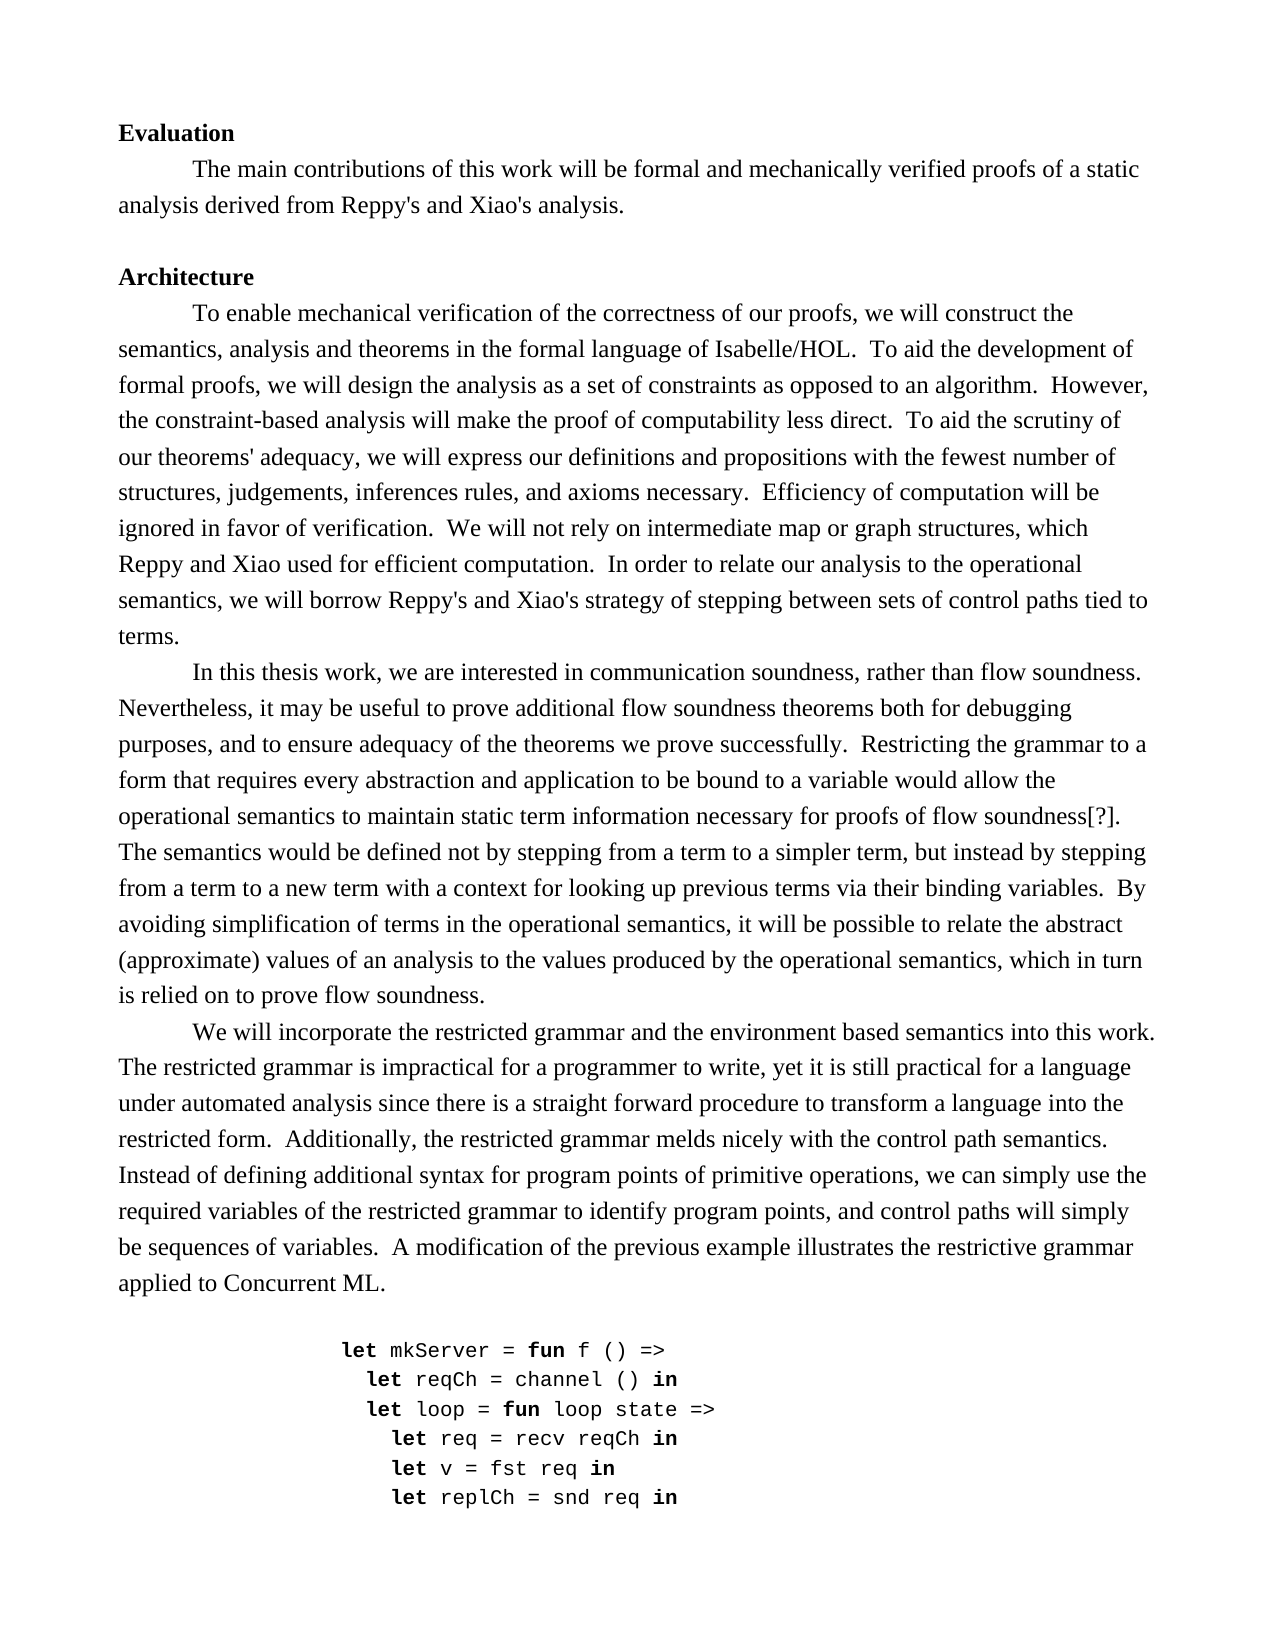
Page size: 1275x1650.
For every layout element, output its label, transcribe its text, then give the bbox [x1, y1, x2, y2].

text let req = recv reqCh in [340, 1428, 1157, 1452]
text let reqCh = channel () in [340, 1369, 1157, 1393]
text let replCh = snd req in [340, 1487, 1157, 1511]
text Evaluation [118, 118, 1157, 147]
text The main contributions of this work will be formal and mechanically verified proofs of a static analysis derived from Reppy's and Xiao's analysis. [118, 154, 1157, 219]
text In this thesis work, we are interested in communication soundness, rather than flow soundness. Nevertheless, it may be useful to prove additional flow soundness theorems both for debugging purposes, and to ensure adequacy of the theorems we prove successfully. Restricting the grammar to a form that requires every abstraction and application to be bound to a variable would allow the operational semantics to maintain static term information necessary for proofs of flow soundness[?]. The semantics would be defined not by stepping from a term to a simpler term, but instead by stepping from a term to a new term with a context for looking up previous terms via their binding variables. By avoiding simplification of terms in the operational semantics, it will be possible to relate the abstract (approximate) values of an analysis to the values produced by the operational semantics, which in turn is relied on to prove flow soundness. [118, 657, 1157, 1009]
text let mkServer = fun f () => [340, 1340, 1157, 1364]
text let loop = fun loop state => [340, 1399, 1157, 1423]
text To enable mechanical verification of the correctness of our proofs, we will construct the semantics, analysis and theorems in the formal language of Isabelle/HOL. To aid the development of formal proofs, we will design the analysis as a set of constraints as opposed to an algorithm. However, the constraint-based analysis will make the proof of computability less direct. To aid the scrutiny of our theorems' adequacy, we will express our definitions and propositions with the fewest number of structures, judgements, inferences rules, and axioms necessary. Efficiency of computation will be ignored in favor of verification. We will not rely on intermediate map or graph structures, which Reppy and Xiao used for efficient computation. In order to relate our analysis to the operational semantics, we will borrow Reppy's and Xiao's strategy of stepping between sets of control paths tied to terms. [118, 298, 1157, 650]
text Architecture [118, 262, 1157, 291]
text let v = fst req in [340, 1458, 1157, 1482]
text We will incorporate the restricted grammar and the environment based semantics into this work. The restricted grammar is impractical for a programmer to write, yet it is still practical for a language under automated analysis since there is a straight forward procedure to transform a language into the restricted form. Additionally, the restricted grammar melds nicely with the control path semantics. Instead of defining additional syntax for program points of primitive operations, we can simply use the required variables of the restricted grammar to identify program points, and control paths will simply be sequences of variables. A modification of the previous example illustrates the restrictive grammar applied to Concurrent ML. [118, 1017, 1157, 1297]
